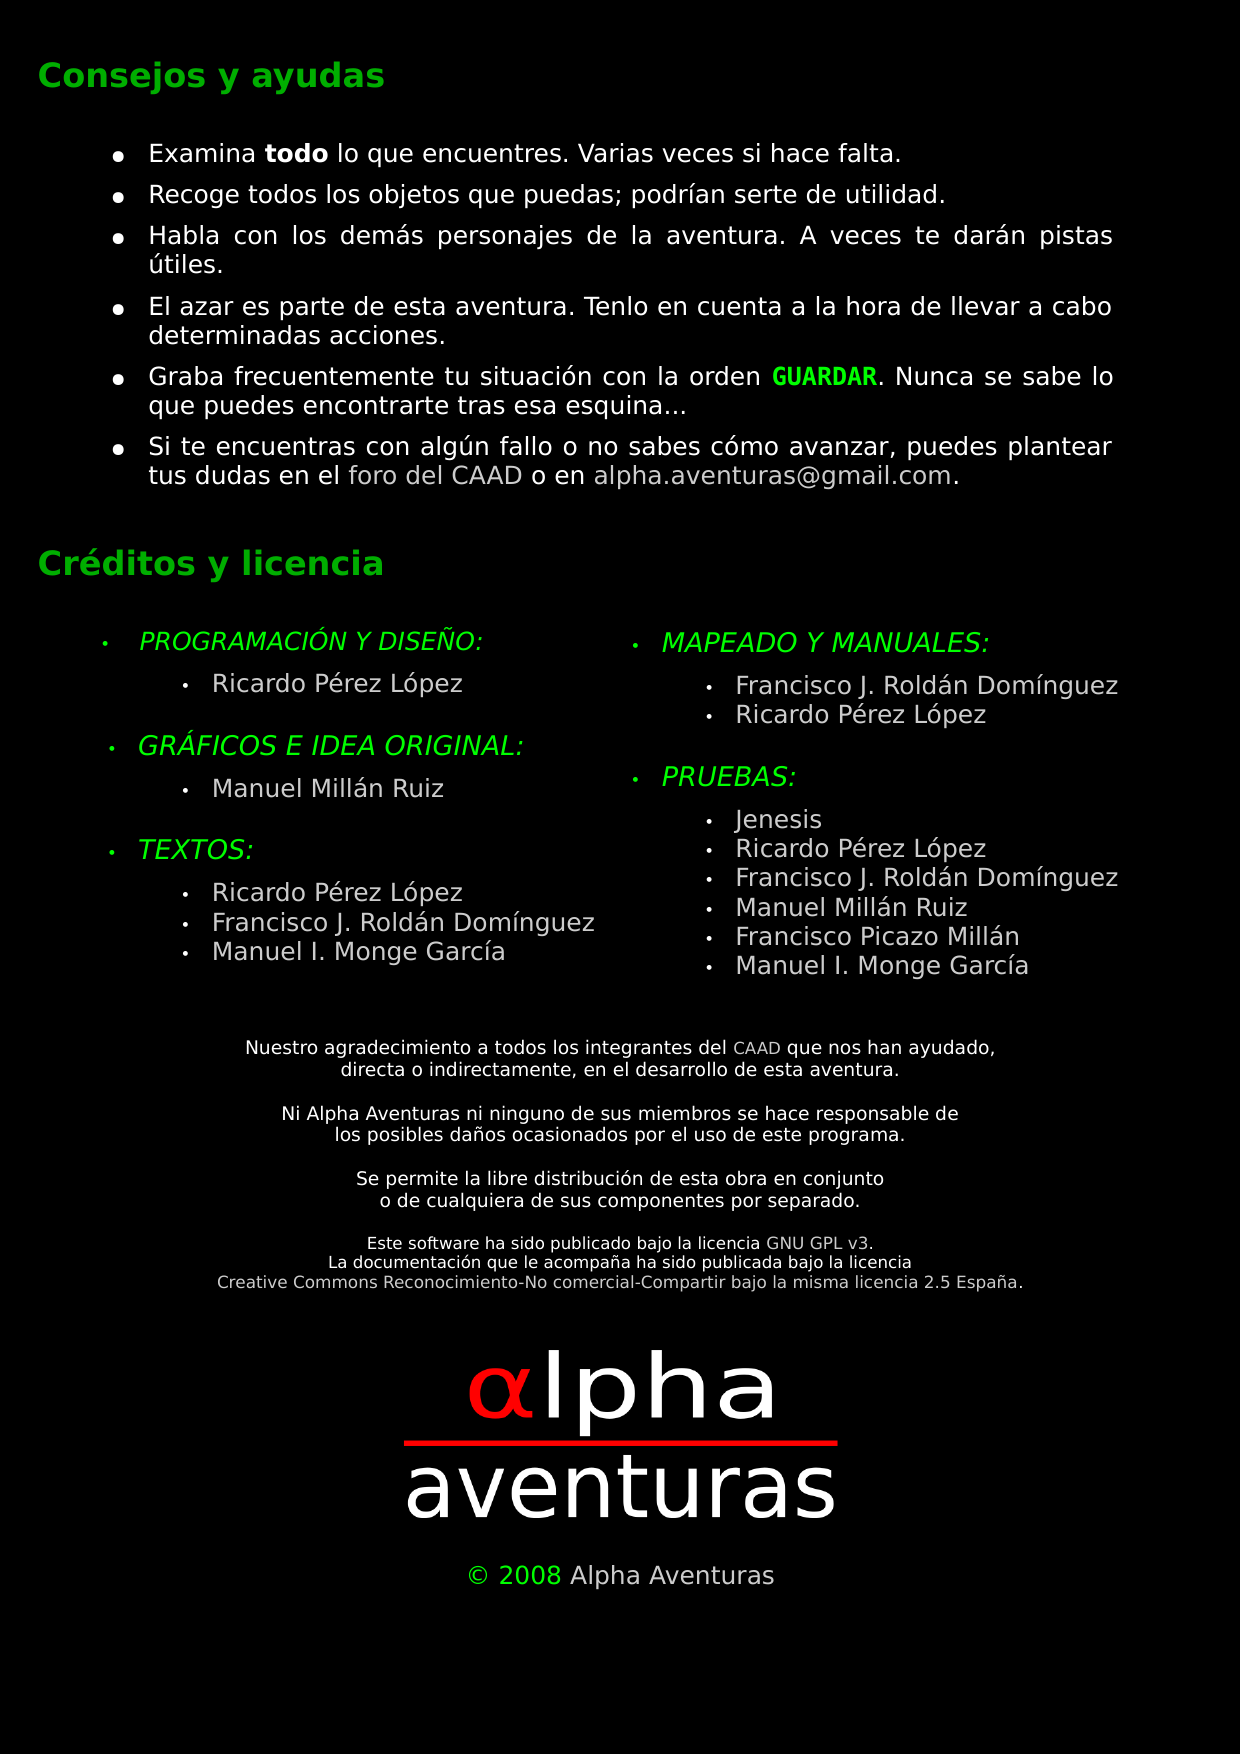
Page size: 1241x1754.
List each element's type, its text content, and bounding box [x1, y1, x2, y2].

list Manuel Millán Ruiz [706, 893, 1240, 922]
text Nuestro agradecimiento a todos los integrantes del CAAD que nos han ayudado, [0, 1037, 1240, 1059]
list Jenesis [706, 805, 1240, 834]
list El azar es parte de esta aventura. Tenlo en cuenta a la hora de llevar a cabo determinadas acciones. [111, 292, 1114, 350]
list Si te encuentras con algún fallo o no sabes cómo avanzar, puedes plantear tus dudas en el foro del CAAD o en alpha.aventuras@gmail.com. [111, 432, 1114, 490]
list PROGRAMACIÓN Y DISEÑO: [102, 627, 620, 657]
subtitle Consejos y ayudas [0, 57, 1240, 96]
list Manuel I. Monge García [706, 951, 1240, 980]
text o de cualquiera de sus componentes por separado. [0, 1190, 1240, 1212]
list Francisco Picazo Millán [706, 922, 1240, 951]
list Francisco J. Roldán Domínguez [706, 671, 1240, 701]
list Francisco J. Roldán Domínguez [706, 864, 1240, 893]
text los posibles daños ocasionados por el uso de este programa. [0, 1124, 1240, 1146]
list Recoge todos los objetos que puedas; podrían serte de utilidad. [111, 181, 1114, 210]
list TEXTOS: [108, 834, 620, 866]
list Habla con los demás personajes de la aventura. A veces te darán pistas útiles. [111, 222, 1114, 280]
list MAPEADO Y MANUALES: [632, 627, 1240, 659]
text © 2008 Alpha Aventuras [0, 1561, 1240, 1591]
text Se permite la libre distribución de esta obra en conjunto [0, 1168, 1240, 1190]
text Ni Alpha Aventuras ni ninguno de sus miembros se hace responsable de [0, 1102, 1240, 1124]
list Graba frecuentemente tu situación con la orden GUARDAR. Nunca se sabe lo que puedes encontrarte tras esa esquina... [111, 362, 1114, 420]
text Creative Commons Reconocimiento-No comercial-Compartir bajo la misma licencia 2.5 España. [0, 1273, 1240, 1292]
picture [401, 1350, 840, 1518]
list Ricardo Pérez López [706, 701, 1240, 730]
list Manuel Millán Ruiz [182, 774, 620, 803]
list GRÁFICOS E IDEA ORIGINAL: [108, 730, 620, 761]
list Manuel I. Monge García [182, 937, 620, 966]
text La documentación que le acompaña ha sido publicada bajo la licencia [0, 1253, 1240, 1273]
list Ricardo Pérez López [706, 834, 1240, 864]
list Ricardo Pérez López [182, 669, 620, 698]
list Examina todo lo que encuentres. Varias veces si hace falta. [111, 140, 1114, 169]
list PRUEBAS: [632, 761, 1240, 793]
list Ricardo Pérez López [182, 878, 620, 908]
text directa o indirectamente, en el desarrollo de esta aventura. [0, 1059, 1240, 1081]
subtitle Créditos y licencia [0, 544, 1240, 583]
text Este software ha sido publicado bajo la licencia GNU GPL v3. [0, 1234, 1240, 1253]
list Francisco J. Roldán Domínguez [182, 908, 620, 937]
